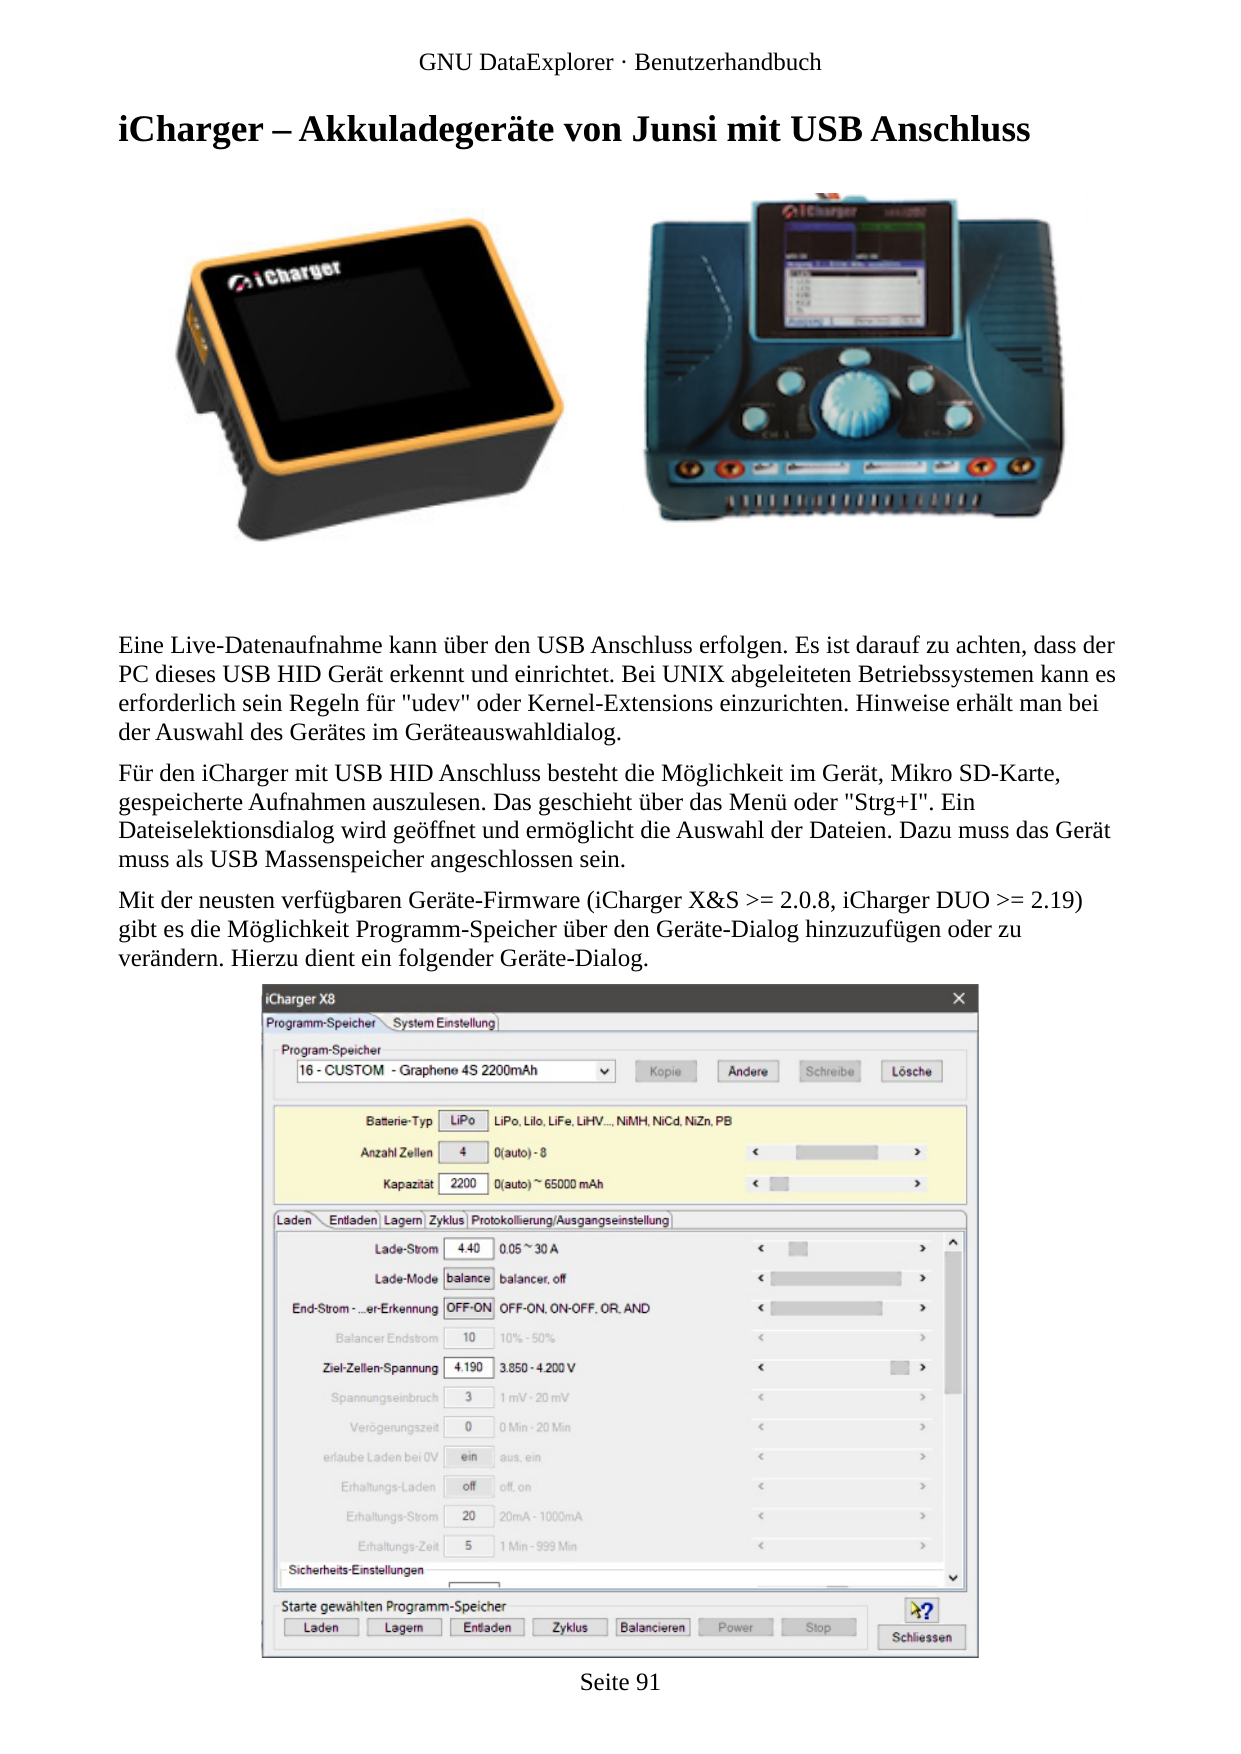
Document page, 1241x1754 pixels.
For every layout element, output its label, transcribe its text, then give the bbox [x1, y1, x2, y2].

text Eine Live-Datenaufnahme kann über den USB Anschluss erfolgen. Es ist darauf zu achten, dass der PC dieses USB HID Gerät erkennt und einrichtet. Bei UNIX abgeleiteten Betriebssystemen kann es erforderlich sein Regeln für "udev" oder Kernel-Extensions einzurichten. Hinweise erhält man bei der Auswahl des Gerätes im Geräteauswahldialog. [118, 631, 1122, 746]
picture [622, 193, 1092, 527]
picture [261, 984, 979, 1658]
subtitle iCharger – Akkuladegeräte von Junsi mit USB Anschluss [118, 106, 1122, 149]
text Mit der neusten verfügbaren Geräte-Firmware (iCharger X&S >= 2.0.8, iCharger DUO >= 2.19) gibt es die Möglichkeit Programm-Speicher über den Geräte-Dialog hinzuzufügen oder zu verändern. Hierzu dient ein folgender Geräte-Dialog. [118, 886, 1122, 972]
text Für den iCharger mit USB HID Anschluss besteht die Möglichkeit im Gerät, Mikro SD-Karte, gespeicherte Aufnahmen auszulesen. Das geschieht über das Menü oder "Strg+I". Ein Dateiselektionsdialog wird geöffnet und ermöglicht die Auswahl der Dateien. Dazu muss das Gerät muss als USB Massenspeicher angeschlossen sein. [118, 758, 1122, 873]
picture [118, 208, 608, 552]
